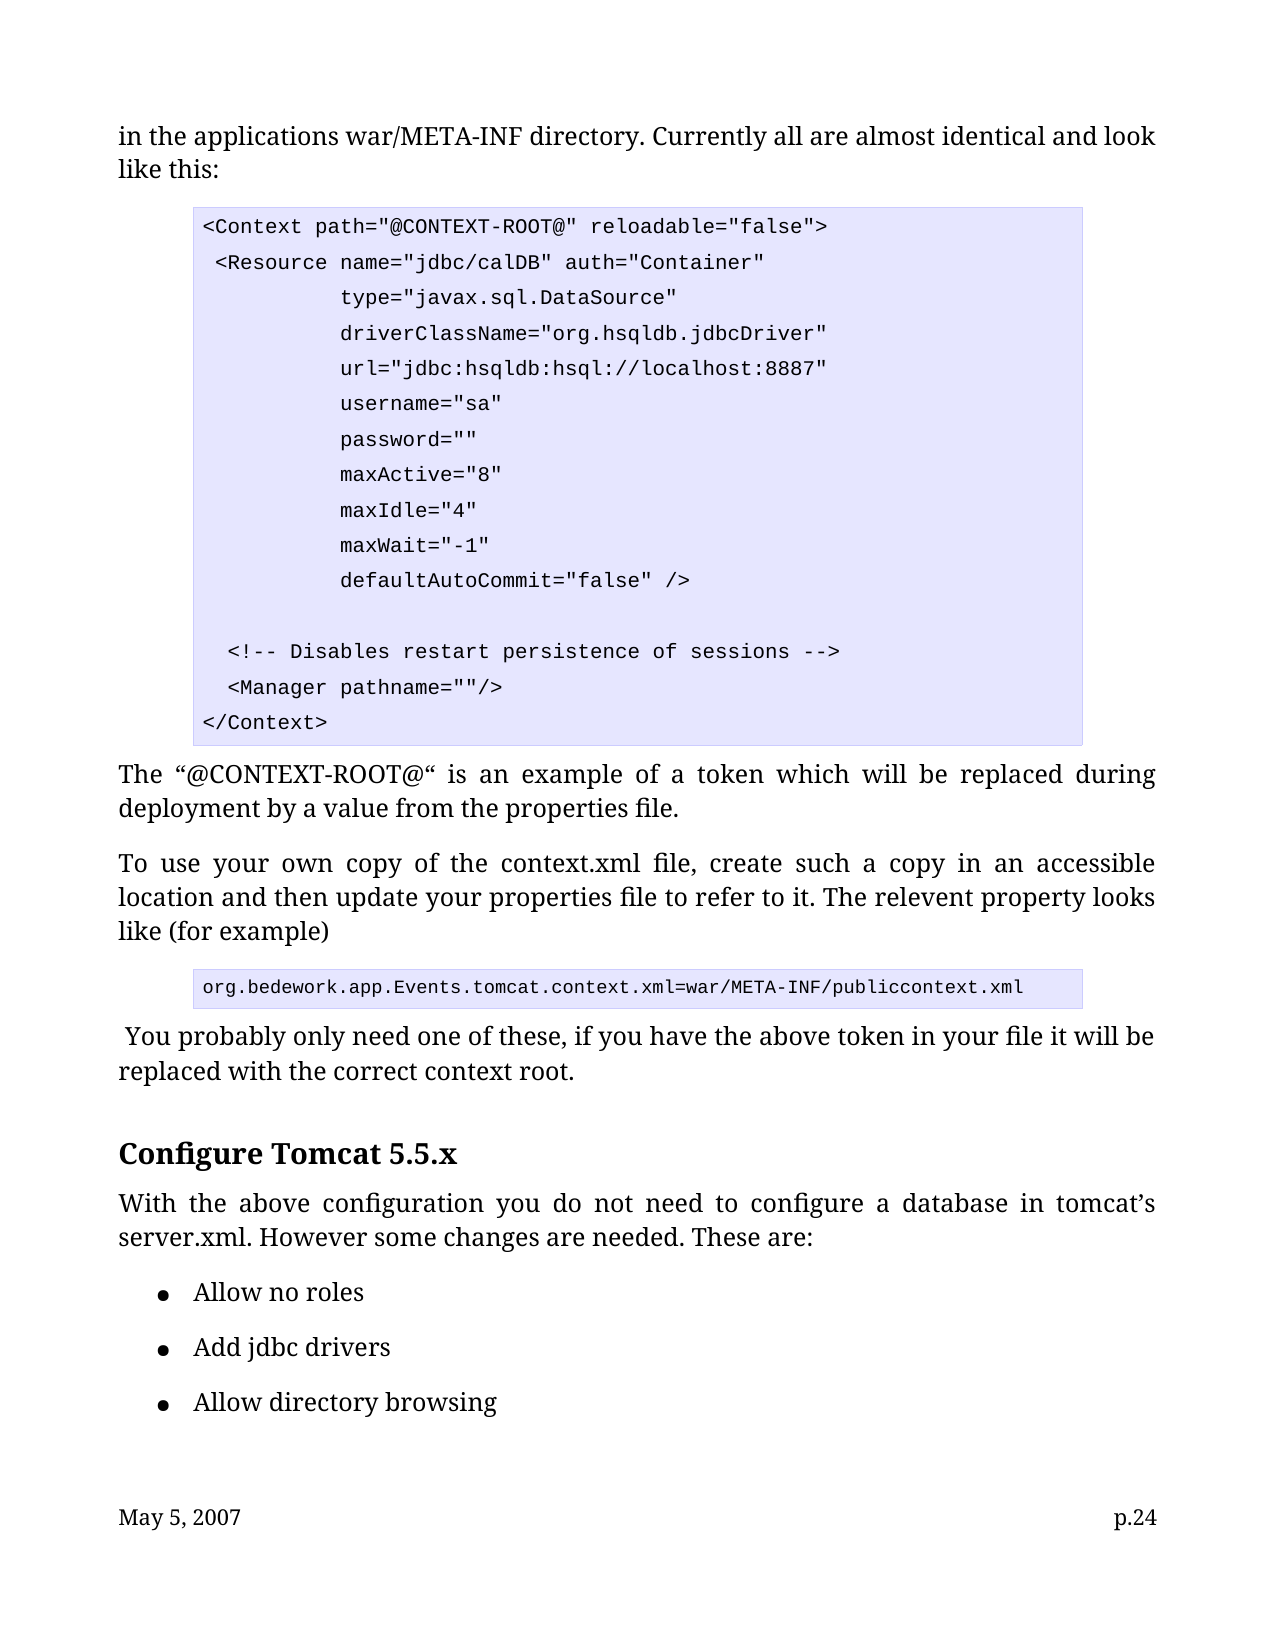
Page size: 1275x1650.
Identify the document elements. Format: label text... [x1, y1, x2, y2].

subtitle Configure Tomcat 5.5.x [118, 1133, 1157, 1173]
text type="javax.sql.DataSource" [194, 278, 1082, 311]
list Allow directory browsing [156, 1385, 1157, 1419]
text <Context path="@CONTEXT-ROOT@" reloadable="false"> [194, 208, 1082, 240]
text The “@CONTEXT-ROOT@“ is an example of a token which will be replaced during deployment by a value from the properties file. [118, 757, 1157, 825]
text <Resource name="jdbc/calDB" auth="Container" [194, 243, 1082, 275]
text You probably only need one of these, if you have the above token in your file it will be replaced with the correct context root. [118, 1019, 1157, 1087]
list Allow no roles [156, 1274, 1157, 1309]
text username="sa" [194, 384, 1082, 417]
text url="jdbc:hsqldb:hsql://localhost:8887" [194, 349, 1082, 382]
text password="" [194, 420, 1082, 452]
text maxActive="8" [194, 455, 1082, 488]
text maxIdle="4" [194, 491, 1082, 523]
text With the above configuration you do not need to configure a database in tomcat’s server.xml. However some changes are needed. These are: [118, 1185, 1157, 1253]
text in the applications war/META-INF directory. Currently all are almost identical and look like this: [118, 118, 1157, 186]
text org.bedework.app.Events.tomcat.context.xml=war/META-INF/publiccontext.xml [194, 970, 1082, 1008]
text driverClassName="org.hsqldb.jdbcDriver" [194, 313, 1082, 346]
list Add jdbc drivers [156, 1330, 1157, 1364]
text To use your own copy of the context.xml file, create such a copy in an accessible location and then update your properties file to refer to it. The relevent property looks like (for example) [118, 846, 1157, 948]
text <!-- Disables restart persistence of sessions --> [194, 632, 1082, 665]
text defaultAutoCommit="false" /> [194, 561, 1082, 594]
text <Manager pathname=""/> [194, 668, 1082, 700]
text </Context> [194, 703, 1082, 745]
text maxWait="-1" [194, 526, 1082, 559]
